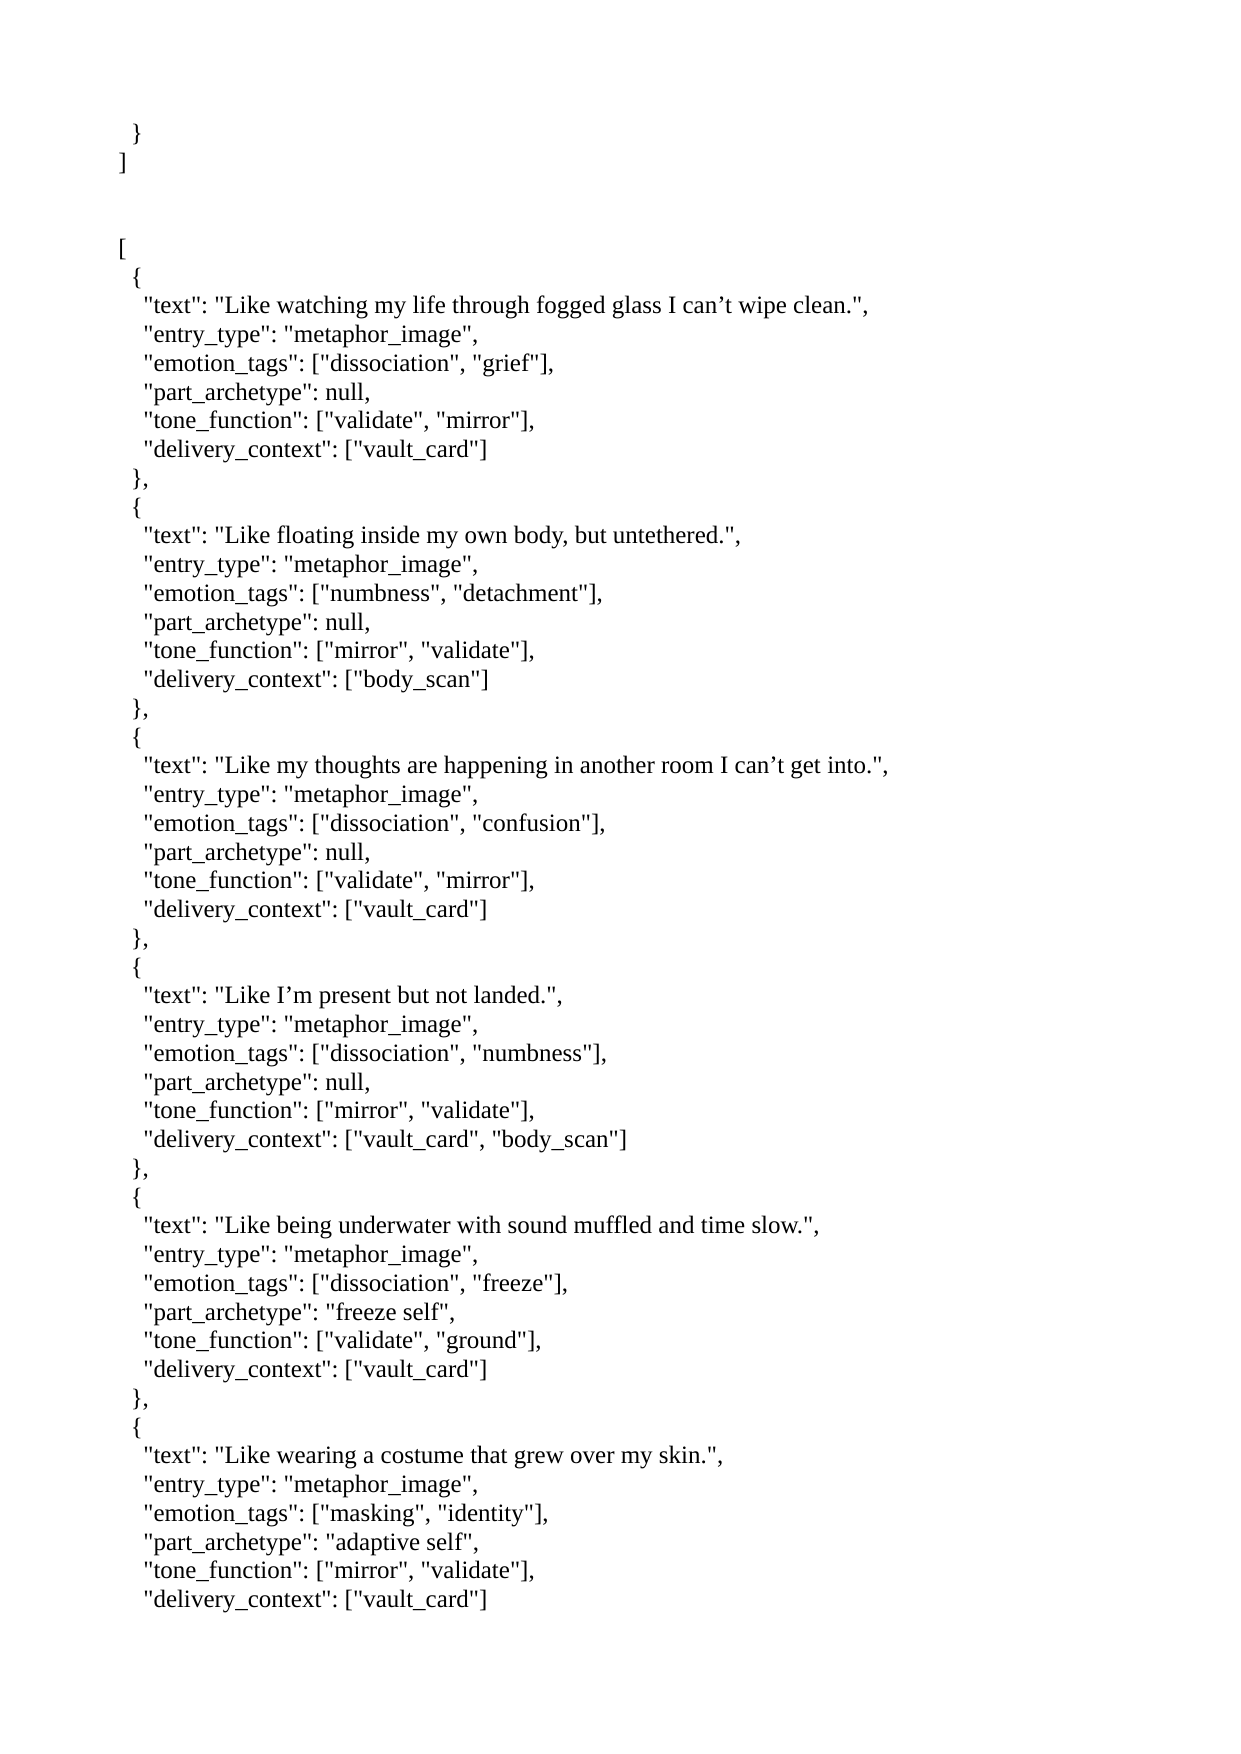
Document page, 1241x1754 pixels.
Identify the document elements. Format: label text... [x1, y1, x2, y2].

text ] [118, 147, 1122, 176]
text "entry_type": "metaphor_image", [118, 1469, 1122, 1498]
text "emotion_tags": ["numbness", "detachment"], [118, 578, 1122, 607]
text "text": "Like floating inside my own body, but untethered.", [118, 521, 1122, 549]
text "delivery_context": ["vault_card"] [118, 434, 1122, 463]
text }, [118, 1153, 1122, 1182]
text "delivery_context": ["vault_card"] [118, 1354, 1122, 1383]
text { [118, 722, 1122, 751]
text "part_archetype": null, [118, 377, 1122, 406]
text "text": "Like my thoughts are happening in another room I can’t get into.", [118, 751, 1122, 779]
text "tone_function": ["mirror", "validate"], [118, 1556, 1122, 1584]
text { [118, 1182, 1122, 1211]
text "tone_function": ["mirror", "validate"], [118, 636, 1122, 664]
text "tone_function": ["validate", "mirror"], [118, 866, 1122, 894]
text } [118, 118, 1122, 147]
text "emotion_tags": ["dissociation", "freeze"], [118, 1268, 1122, 1297]
text "part_archetype": null, [118, 837, 1122, 866]
text "emotion_tags": ["dissociation", "grief"], [118, 348, 1122, 377]
text "text": "Like wearing a costume that grew over my skin.", [118, 1441, 1122, 1469]
text "emotion_tags": ["dissociation", "numbness"], [118, 1038, 1122, 1067]
text }, [118, 923, 1122, 952]
text "part_archetype": null, [118, 607, 1122, 636]
text "emotion_tags": ["dissociation", "confusion"], [118, 808, 1122, 837]
text "delivery_context": ["vault_card"] [118, 1584, 1122, 1613]
text "emotion_tags": ["masking", "identity"], [118, 1498, 1122, 1527]
text "entry_type": "metaphor_image", [118, 1239, 1122, 1268]
text [ [118, 176, 1122, 262]
text { [118, 492, 1122, 521]
text { [118, 262, 1122, 291]
text "tone_function": ["validate", "mirror"], [118, 406, 1122, 434]
text { [118, 952, 1122, 981]
text { [118, 1412, 1122, 1441]
text "delivery_context": ["body_scan"] [118, 664, 1122, 693]
text "part_archetype": null, [118, 1067, 1122, 1096]
text }, [118, 693, 1122, 722]
text }, [118, 463, 1122, 492]
text "tone_function": ["validate", "ground"], [118, 1326, 1122, 1354]
text "entry_type": "metaphor_image", [118, 549, 1122, 578]
text "entry_type": "metaphor_image", [118, 1009, 1122, 1038]
text "delivery_context": ["vault_card"] [118, 894, 1122, 923]
text "text": "Like watching my life through fogged glass I can’t wipe clean.", [118, 291, 1122, 319]
text "text": "Like I’m present but not landed.", [118, 981, 1122, 1009]
text "tone_function": ["mirror", "validate"], [118, 1096, 1122, 1124]
text }, [118, 1383, 1122, 1412]
text "text": "Like being underwater with sound muffled and time slow.", [118, 1211, 1122, 1239]
text "entry_type": "metaphor_image", [118, 779, 1122, 808]
text "part_archetype": "adaptive self", [118, 1527, 1122, 1556]
text "entry_type": "metaphor_image", [118, 319, 1122, 348]
text "part_archetype": "freeze self", [118, 1297, 1122, 1326]
text "delivery_context": ["vault_card", "body_scan"] [118, 1124, 1122, 1153]
